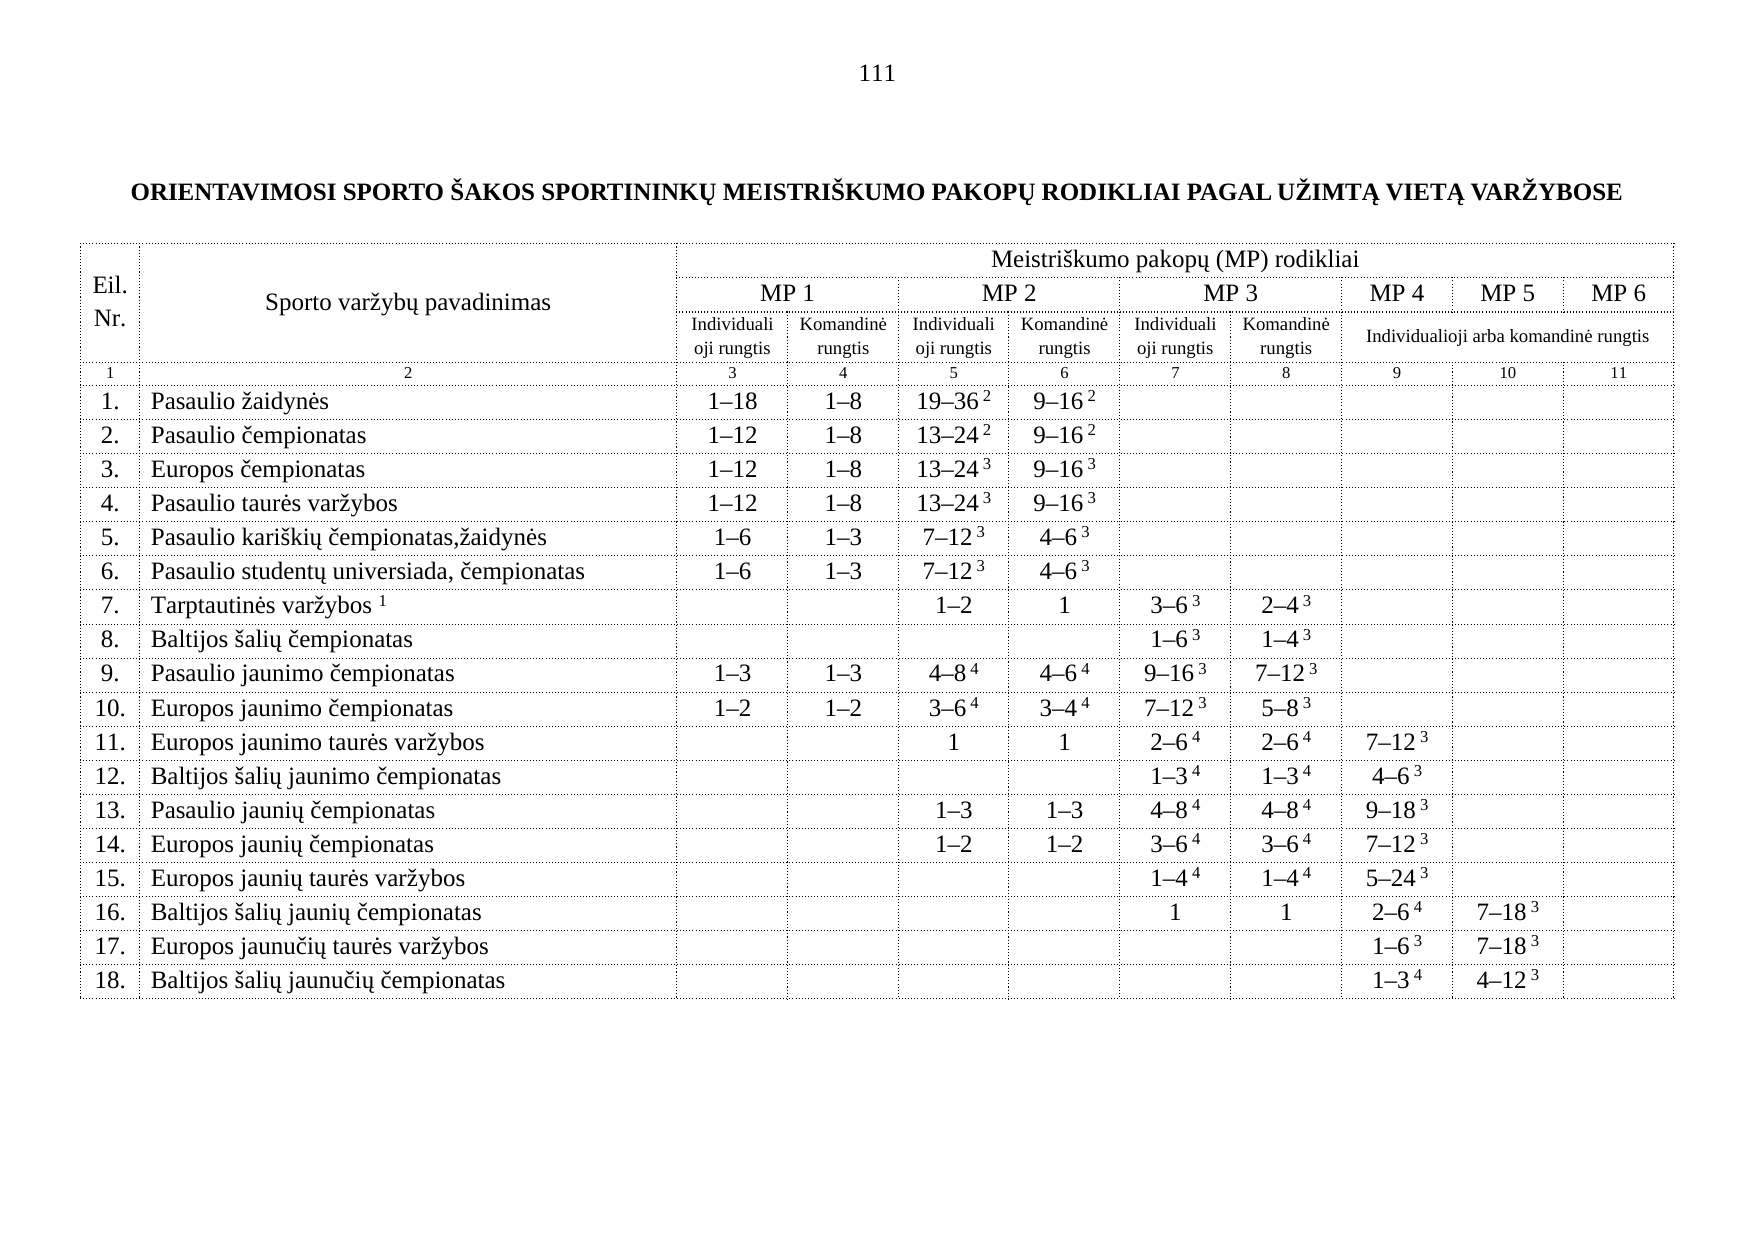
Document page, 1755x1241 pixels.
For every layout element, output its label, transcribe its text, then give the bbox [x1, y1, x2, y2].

table_cell 7–12 3 [1120, 692, 1231, 726]
table_cell 1–18 [677, 385, 788, 419]
table_cell 6. [80, 555, 139, 589]
table_cell [1452, 589, 1563, 623]
table_cell [677, 624, 788, 657]
table_cell 9. [80, 658, 139, 692]
table_cell [788, 760, 898, 794]
table_cell MP 1 [677, 277, 898, 311]
table_cell MP 5 [1452, 277, 1563, 311]
table_cell 3–6 4 [898, 692, 1009, 726]
table_cell [788, 589, 898, 623]
table_cell 3–6 3 [1120, 589, 1231, 623]
table_cell 18. [80, 964, 139, 998]
table_cell Baltijos šalių jaunių čempionatas [140, 896, 677, 930]
table_cell Europos čempionatas [140, 453, 677, 487]
table_cell 7–12 3 [898, 555, 1009, 589]
table_cell 4–8 4 [1231, 794, 1341, 828]
table_cell 4–6 3 [1009, 521, 1120, 555]
table_cell 1–2 [898, 828, 1009, 862]
table_cell [1563, 487, 1674, 521]
table_cell [1231, 555, 1341, 589]
table_cell [788, 726, 898, 760]
table_cell 7–12 3 [898, 521, 1009, 555]
table_cell [677, 760, 788, 794]
table_cell 4–8 4 [898, 658, 1009, 692]
table_cell 13–24 3 [898, 487, 1009, 521]
table_cell 12. [80, 760, 139, 794]
table_cell 9–16 2 [1009, 419, 1120, 453]
table_cell 4–6 4 [1009, 658, 1120, 692]
table_cell Pasaulio studentų universiada, čempionatas [140, 555, 677, 589]
table_cell Individualioji rungtis [1120, 311, 1231, 362]
table_cell [1341, 521, 1452, 555]
table_cell 2–6 4 [1231, 726, 1341, 760]
table_cell 1–3 4 [1120, 760, 1231, 794]
table_cell 5–24 3 [1341, 862, 1452, 896]
table_header Meistriškumo pakopų (MP) rodikliai [677, 243, 1674, 277]
table_cell 10 [1452, 362, 1563, 385]
table_cell [1120, 930, 1231, 964]
table_cell [1231, 487, 1341, 521]
table_cell MP 6 [1563, 277, 1674, 311]
table_cell [1563, 862, 1674, 896]
table_cell [677, 862, 788, 896]
table_cell 9–16 3 [1009, 487, 1120, 521]
table_cell [1341, 555, 1452, 589]
table_cell 8. [80, 624, 139, 657]
table_cell [788, 828, 898, 862]
table_cell 7 [1120, 362, 1231, 385]
table_cell 13–24 2 [898, 419, 1009, 453]
table_cell 17. [80, 930, 139, 964]
table_cell 1–8 [788, 487, 898, 521]
table_cell 1–3 4 [1341, 964, 1452, 998]
table_cell 1 [1231, 896, 1341, 930]
table_cell 9–16 3 [1009, 453, 1120, 487]
table_cell [1341, 624, 1452, 657]
table_cell 1–4 3 [1231, 624, 1341, 657]
table_cell [1009, 964, 1120, 998]
table_cell [788, 964, 898, 998]
table_cell 2–4 3 [1231, 589, 1341, 623]
table_cell 4–6 3 [1009, 555, 1120, 589]
table_cell [788, 896, 898, 930]
table_cell [1563, 419, 1674, 453]
table_cell 2–6 4 [1341, 896, 1452, 930]
table_cell [1452, 624, 1563, 657]
table_cell 1–3 [898, 794, 1009, 828]
table_cell 9–18 3 [1341, 794, 1452, 828]
table_cell 7–12 3 [1341, 726, 1452, 760]
table_cell Europos jaunimo čempionatas [140, 692, 677, 726]
table_cell [1452, 658, 1563, 692]
table_cell 1–8 [788, 419, 898, 453]
table_cell Baltijos šalių jaunimo čempionatas [140, 760, 677, 794]
table_cell Pasaulio kariškių čempionatas,žaidynės [140, 521, 677, 555]
table_cell [1231, 930, 1341, 964]
table_cell [1563, 385, 1674, 419]
table_cell Baltijos šalių jaunučių čempionatas [140, 964, 677, 998]
table_cell 1–3 [788, 555, 898, 589]
table_cell 11 [1563, 362, 1674, 385]
table_cell 4–8 4 [1120, 794, 1231, 828]
table_cell 1–12 [677, 419, 788, 453]
table_cell [788, 862, 898, 896]
table_cell 1. [80, 385, 139, 419]
table_cell Tarptautinės varžybos 1 [140, 589, 677, 623]
table_cell [898, 624, 1009, 657]
table_cell 7–18 3 [1452, 930, 1563, 964]
table_cell 4 [788, 362, 898, 385]
table_cell 7–12 3 [1231, 658, 1341, 692]
table_cell [788, 794, 898, 828]
table_cell 9 [1341, 362, 1452, 385]
table_cell 9–16 2 [1009, 385, 1120, 419]
table_cell [1341, 658, 1452, 692]
table_cell Pasaulio jaunimo čempionatas [140, 658, 677, 692]
table_cell [1009, 930, 1120, 964]
table_cell 1–2 [1009, 828, 1120, 862]
table_cell [1563, 624, 1674, 657]
table_cell 3 [677, 362, 788, 385]
table_cell Pasaulio čempionatas [140, 419, 677, 453]
table_cell 3. [80, 453, 139, 487]
table_cell [1341, 419, 1452, 453]
table_cell 1 [1120, 896, 1231, 930]
table_cell 16. [80, 896, 139, 930]
table_cell [1009, 896, 1120, 930]
table_cell 2. [80, 419, 139, 453]
table_cell Europos jaunučių taurės varžybos [140, 930, 677, 964]
table_cell 1–2 [788, 692, 898, 726]
table_cell [898, 964, 1009, 998]
table_cell 3–4 4 [1009, 692, 1120, 726]
table_cell [1563, 521, 1674, 555]
table_header Sporto varžybų pavadinimas [140, 243, 677, 362]
table_cell 5 [898, 362, 1009, 385]
table_cell MP 4 [1341, 277, 1452, 311]
table_cell [1341, 453, 1452, 487]
table_cell [1563, 828, 1674, 862]
table_cell [1452, 760, 1563, 794]
table_cell [898, 930, 1009, 964]
table_cell [1452, 487, 1563, 521]
table_cell [1452, 794, 1563, 828]
table_cell 1–6 3 [1120, 624, 1231, 657]
table_cell [1009, 760, 1120, 794]
table_cell Komandinė rungtis [1231, 311, 1341, 362]
table_cell 6 [1009, 362, 1120, 385]
table_cell [1120, 453, 1231, 487]
table_cell [1563, 896, 1674, 930]
table_cell 2 [140, 362, 677, 385]
table_cell [677, 726, 788, 760]
table_cell [1120, 555, 1231, 589]
table_cell [898, 862, 1009, 896]
table_cell 13–24 3 [898, 453, 1009, 487]
table_cell 7–18 3 [1452, 896, 1563, 930]
table_cell [788, 930, 898, 964]
table_cell 1–4 4 [1120, 862, 1231, 896]
table_cell Pasaulio taurės varžybos [140, 487, 677, 521]
table_cell [1231, 964, 1341, 998]
table_cell Pasaulio žaidynės [140, 385, 677, 419]
table_cell [1120, 964, 1231, 998]
table_cell 3–6 4 [1120, 828, 1231, 862]
table_cell 1–8 [788, 453, 898, 487]
table_cell 1–12 [677, 453, 788, 487]
table_cell 1–6 [677, 521, 788, 555]
table_cell [1341, 487, 1452, 521]
table_cell [898, 896, 1009, 930]
table_cell [677, 896, 788, 930]
table_cell 1–2 [677, 692, 788, 726]
table_cell [1231, 385, 1341, 419]
text Orientavimosi sportO ŠAKOS SPORTININKŲ MEISTRIŠKUMO PAKOPŲ RODIKLIAI PAGAL UŽIMTĄ VIETĄ VARŽYBOSE [118, 177, 1636, 206]
table_cell [1452, 555, 1563, 589]
table_cell [1452, 453, 1563, 487]
table_cell [1563, 930, 1674, 964]
table_cell [1120, 521, 1231, 555]
table_cell Europos jaunių čempionatas [140, 828, 677, 862]
table_cell Komandinė rungtis [788, 311, 898, 362]
table_cell [1452, 385, 1563, 419]
table_header Eil. Nr. [80, 243, 139, 362]
table_cell [1120, 487, 1231, 521]
table_cell [1452, 862, 1563, 896]
table_cell 13. [80, 794, 139, 828]
table_cell 1–8 [788, 385, 898, 419]
table_cell [1452, 521, 1563, 555]
table_cell 1–6 [677, 555, 788, 589]
table_cell [677, 828, 788, 862]
table_cell [788, 624, 898, 657]
table_cell 4. [80, 487, 139, 521]
table_cell [1341, 589, 1452, 623]
table_cell [1120, 419, 1231, 453]
table_cell 1–6 3 [1341, 930, 1452, 964]
table_cell 1–4 4 [1231, 862, 1341, 896]
table_cell 1 [1009, 726, 1120, 760]
table_cell 8 [1231, 362, 1341, 385]
table_cell [1452, 419, 1563, 453]
table_cell 1 [80, 362, 139, 385]
table_cell 11. [80, 726, 139, 760]
table_cell [898, 760, 1009, 794]
table_cell 5–8 3 [1231, 692, 1341, 726]
table_cell [1009, 862, 1120, 896]
table_cell 4–6 3 [1341, 760, 1452, 794]
table_cell [1341, 692, 1452, 726]
table_cell [1563, 658, 1674, 692]
table_cell 1 [1009, 589, 1120, 623]
table_cell 1–3 [1009, 794, 1120, 828]
table_cell [1563, 964, 1674, 998]
table_cell 15. [80, 862, 139, 896]
table_cell [1452, 692, 1563, 726]
table_cell [1341, 385, 1452, 419]
table_cell Individualioji arba komandinė rungtis [1341, 311, 1674, 362]
table_cell 1–3 [788, 658, 898, 692]
table_cell [677, 794, 788, 828]
table_cell [1563, 760, 1674, 794]
table_cell [1563, 726, 1674, 760]
table_cell 5. [80, 521, 139, 555]
table_cell 4–12 3 [1452, 964, 1563, 998]
table_cell Baltijos šalių čempionatas [140, 624, 677, 657]
table_cell 7–12 3 [1341, 828, 1452, 862]
table_cell [1563, 794, 1674, 828]
table_cell [677, 589, 788, 623]
table_cell [677, 964, 788, 998]
table_cell [1452, 828, 1563, 862]
table_cell [1563, 692, 1674, 726]
table_cell [1231, 453, 1341, 487]
table_cell [1563, 453, 1674, 487]
table_cell 1–2 [898, 589, 1009, 623]
table_cell 7. [80, 589, 139, 623]
table_cell 1–12 [677, 487, 788, 521]
table_cell Europos jaunių taurės varžybos [140, 862, 677, 896]
table_cell 1–3 4 [1231, 760, 1341, 794]
table_cell 9–16 3 [1120, 658, 1231, 692]
table_cell Pasaulio jaunių čempionatas [140, 794, 677, 828]
table_cell [1452, 726, 1563, 760]
table_cell 1–3 [788, 521, 898, 555]
table_cell [1231, 419, 1341, 453]
table_cell 3–6 4 [1231, 828, 1341, 862]
table_cell MP 3 [1120, 277, 1341, 311]
table_cell 2–6 4 [1120, 726, 1231, 760]
table_cell [1563, 555, 1674, 589]
table_cell 1–3 [677, 658, 788, 692]
table_cell 14. [80, 828, 139, 862]
table_cell Individualioji rungtis [898, 311, 1009, 362]
table_cell 19–36 2 [898, 385, 1009, 419]
table_cell [1563, 589, 1674, 623]
table_cell MP 2 [898, 277, 1120, 311]
table_cell Individualioji rungtis [677, 311, 788, 362]
table_cell 10. [80, 692, 139, 726]
table_cell 1 [898, 726, 1009, 760]
table_cell [1120, 385, 1231, 419]
table_cell Europos jaunimo taurės varžybos [140, 726, 677, 760]
table_cell [1009, 624, 1120, 657]
table_cell Komandinė rungtis [1009, 311, 1120, 362]
table_cell [1231, 521, 1341, 555]
table_cell [677, 930, 788, 964]
